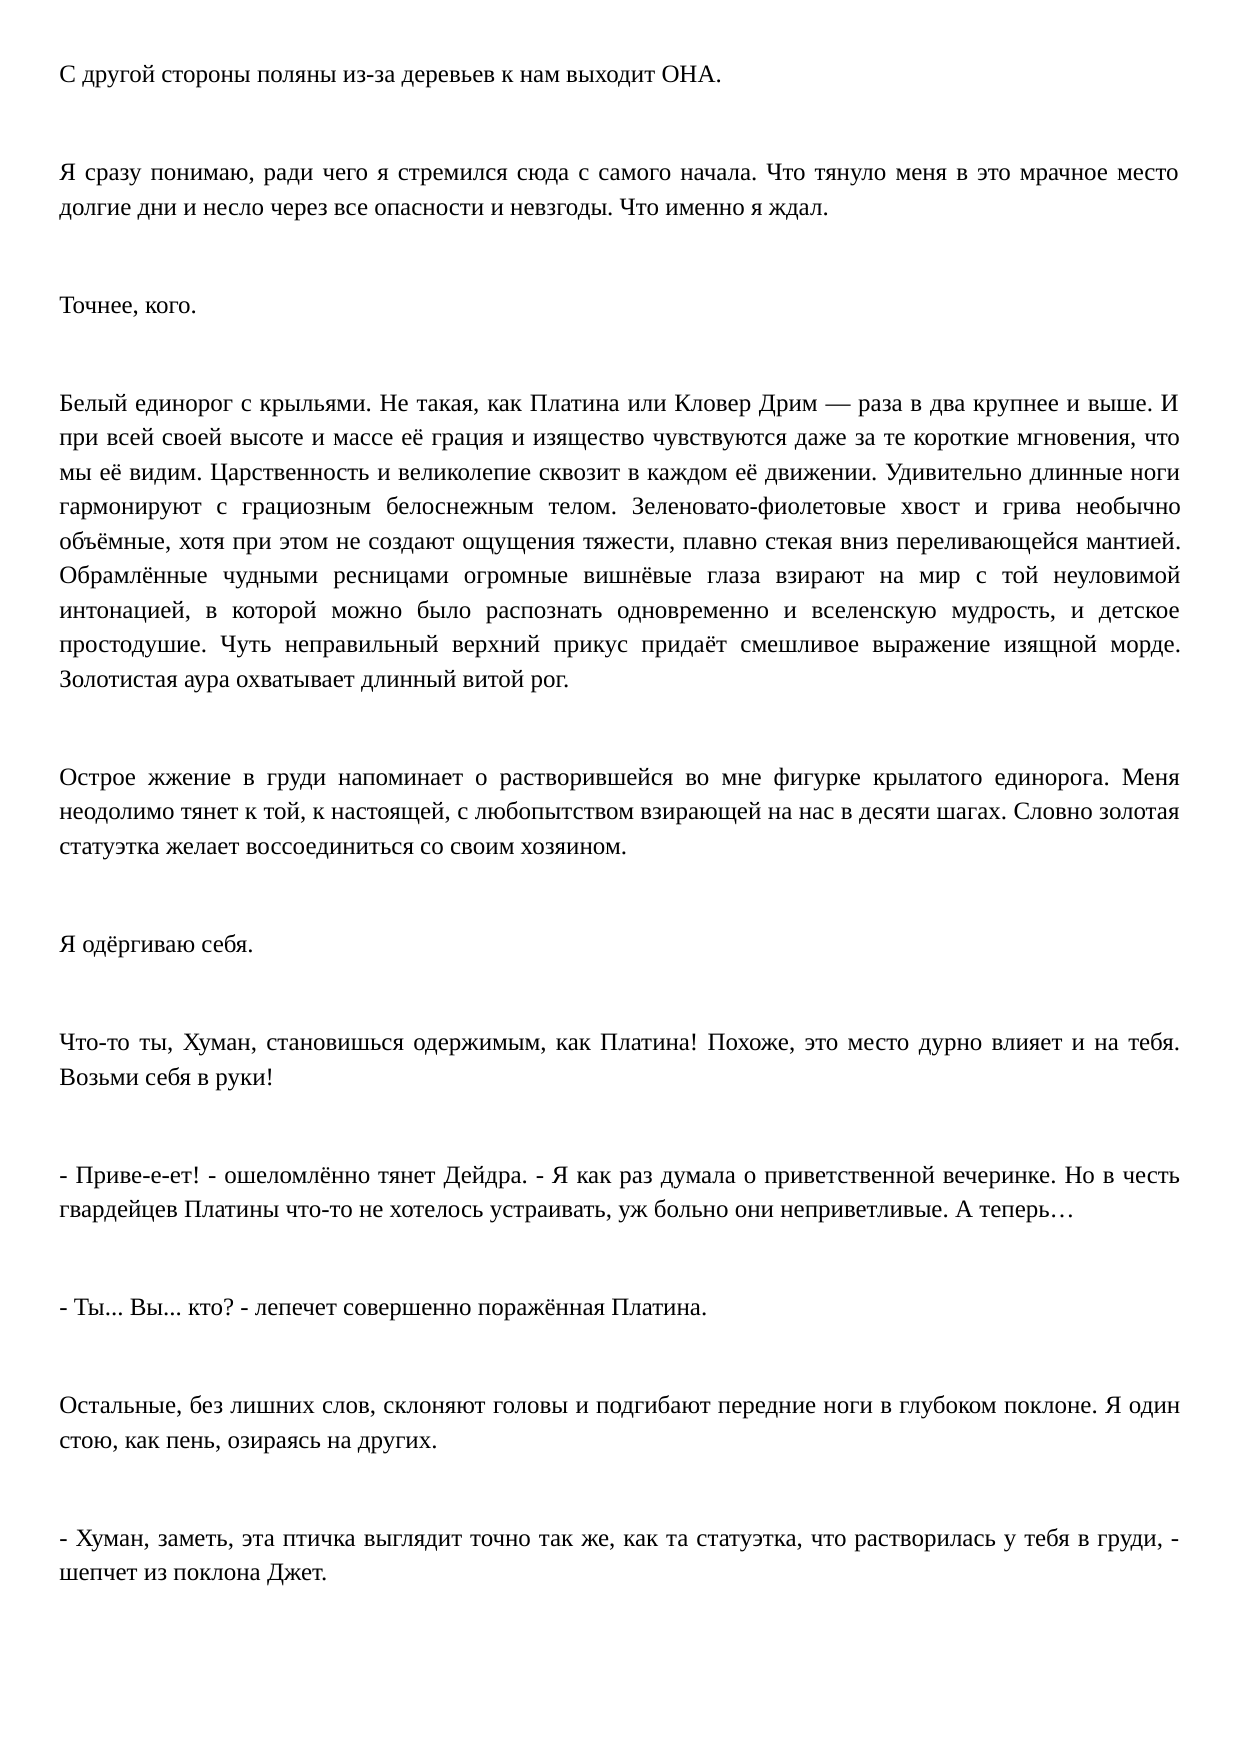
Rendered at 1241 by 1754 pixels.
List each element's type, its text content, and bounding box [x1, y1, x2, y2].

text - Хуман, заметь, эта птичка выглядит точно так же, как та статуэтка, что растворилась у тебя в груди, - шепчет из поклона Джет. [59, 1523, 1181, 1586]
text Точнее, кого. [59, 290, 1181, 318]
text - Ты... Вы... кто? - лепечет совершенно поражённая Платина. [59, 1292, 1181, 1321]
text Я сразу понимаю, ради чего я стремился сюда с самого начала. Что тянуло меня в это мрачное место долгие дни и несло через все опасности и невзгоды. Что именно я ждал. [59, 157, 1181, 220]
text Остальные, без лишних слов, склоняют головы и подгибают передние ноги в глубоком поклоне. Я один стою, как пень, озираясь на других. [59, 1390, 1181, 1454]
text Что-то ты, Хуман, становишься одержимым, как Платина! Похоже, это место дурно влияет и на тебя. Возьми себя в руки! [59, 1027, 1181, 1090]
text Острое жжение в груди напоминает о растворившейся во мне фигурке крылатого единорога. Меня неодолимо тянет к той, к настоящей, с любопытством взирающей на нас в десяти шагах. Словно золотая статуэтка желает воссоединиться со своим хозяином. [59, 762, 1181, 859]
text С другой стороны поляны из-за деревьев к нам выходит ОНА. [59, 59, 1181, 88]
text Белый единорог с крыльями. Не такая, как Платина или Кловер Дрим — раза в два крупнее и выше. И при всей своей высоте и массе её грация и изящество чувствуются даже за те короткие мгновения, что мы её видим. Царственность и великолепие сквозит в каждом её движении. Удивительно длинные ноги гармонируют с грациозным белоснежным телом. Зеленовато-фиолетовые хвост и грива необычно объёмные, хотя при этом не создают ощущения тяжести, плавно стекая вниз переливающейся мантией. Обрамлённые чудными ресницами огромные вишнёвые глаза взирают на мир с той неуловимой интонацией, в которой можно было распознать одновременно и вселенскую мудрость, и детское простодушие. Чуть неправильный верхний прикус придаёт смешливое выражение изящной морде. Золотистая аура охватывает длинный витой рог. [59, 388, 1181, 692]
text - Приве-е-ет! - ошеломлённо тянет Дейдра. - Я как раз думала о приветственной вечеринке. Но в честь гвардейцев Платины что-то не хотелось устраивать, уж больно они неприветливые. А теперь… [59, 1160, 1181, 1223]
text Я одёргиваю себя. [59, 929, 1181, 958]
